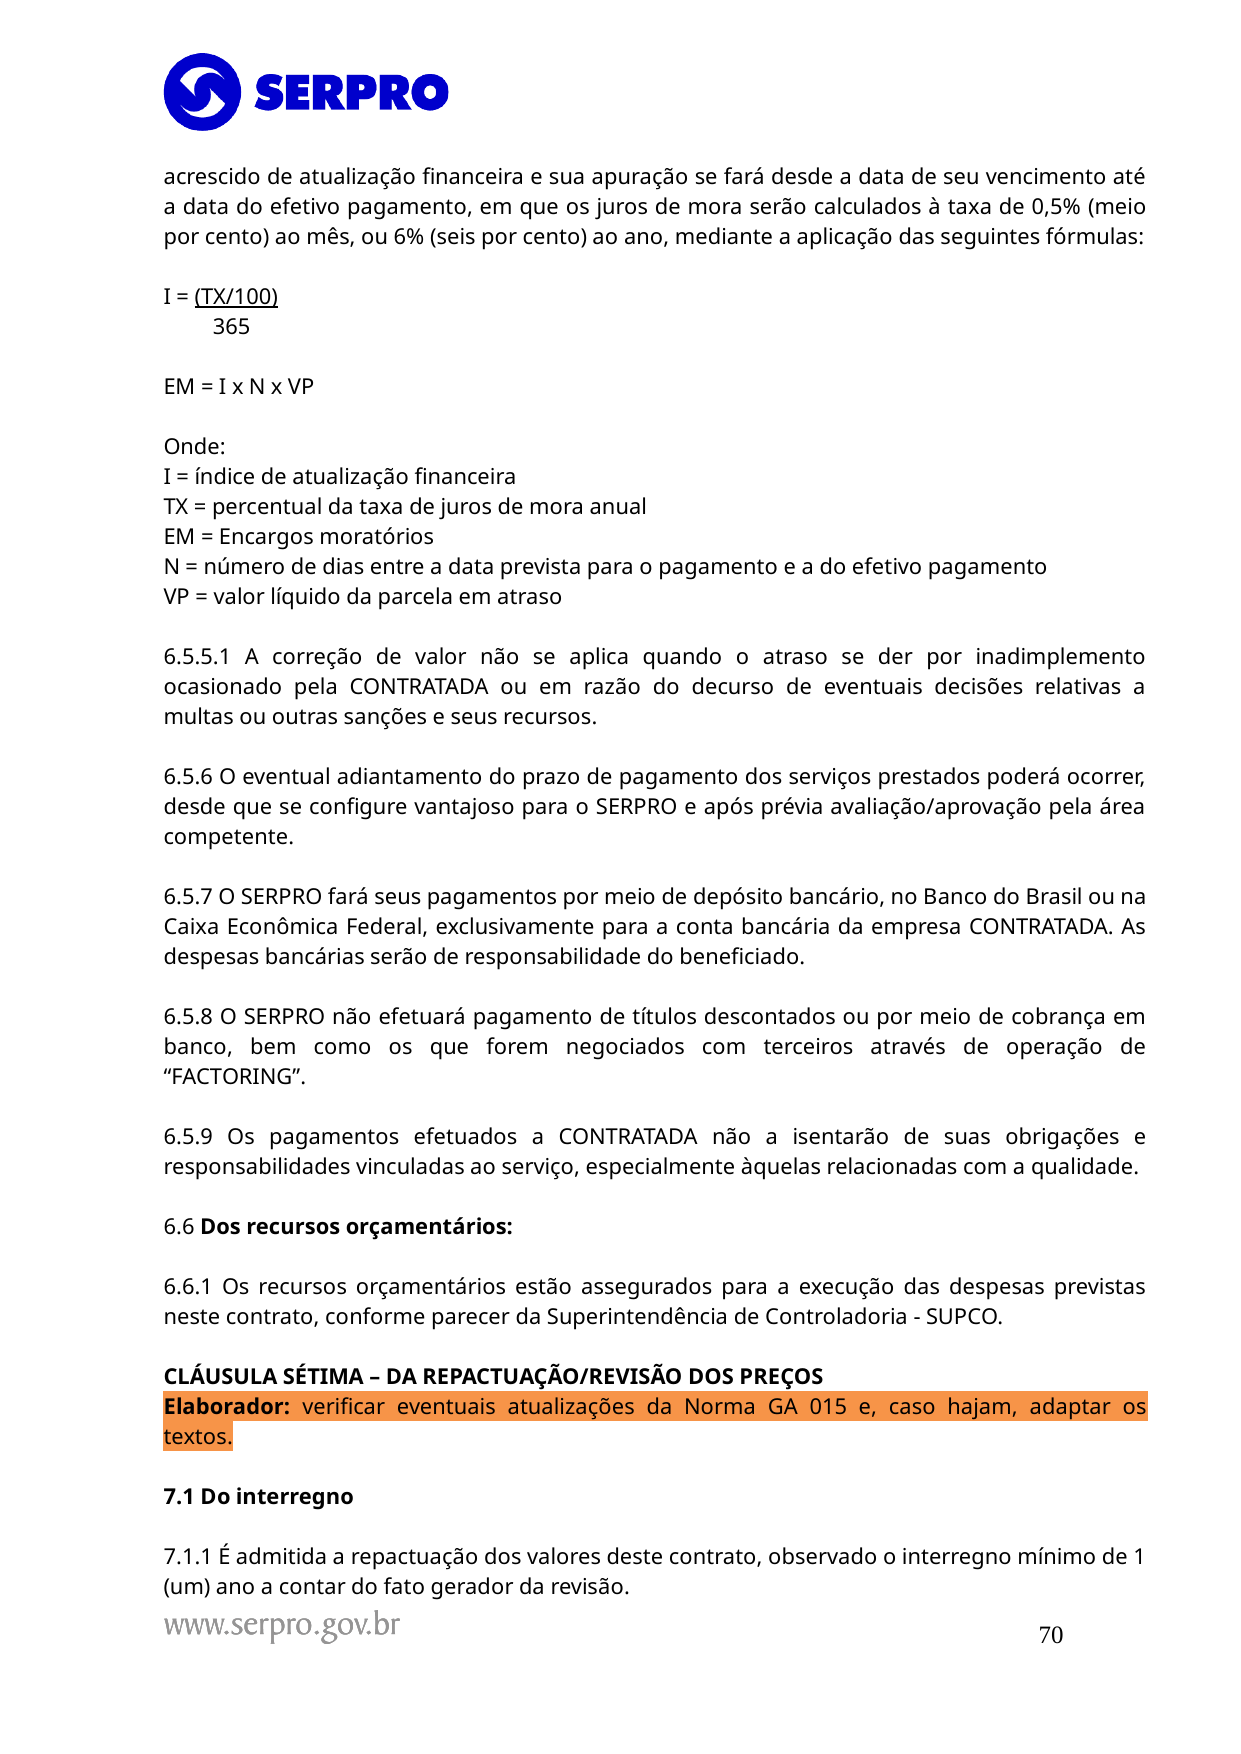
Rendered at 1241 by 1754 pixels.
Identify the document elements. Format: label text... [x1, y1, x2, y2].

text I = índice de atualização financeira [163, 461, 1148, 491]
text 6.5.6 O eventual adiantamento do prazo de pagamento dos serviços prestados poderá ocorrer, desde que se configure vantajoso para o SERPRO e após prévia avaliação/aprovação pela área competente. [163, 761, 1148, 851]
text TX = percentual da taxa de juros de mora anual [163, 491, 1148, 521]
text 7.1 Do interregno [163, 1481, 1148, 1511]
text 6.5.8 O SERPRO não efetuará pagamento de títulos descontados ou por meio de cobrança em banco, bem como os que forem negociados com terceiros através de operação de “FACTORING”. [163, 1001, 1148, 1091]
picture [163, 53, 449, 131]
text CLÁUSULA SÉTIMA – DA REPACTUAÇÃO/REVISÃO DOS PREÇOS [163, 1361, 1148, 1391]
text 6.6.1 Os recursos orçamentários estão assegurados para a execução das despesas previstas neste contrato, conforme parecer da Superintendência de Controladoria - SUPCO. [163, 1271, 1148, 1331]
text 6.6 Dos recursos orçamentários: [163, 1211, 1148, 1241]
text 7.1.1 É admitida a repactuação dos valores deste contrato, observado o interregno mínimo de 1 (um) ano a contar do fato gerador da revisão. [163, 1541, 1148, 1601]
text EM = Encargos moratórios [163, 521, 1148, 551]
text N = número de dias entre a data prevista para o pagamento e a do efetivo pagamento [163, 551, 1148, 581]
text 6.5.5.1 A correção de valor não se aplica quando o atraso se der por inadimplemento ocasionado pela CONTRATADA ou em razão do decurso de eventuais decisões relativas a multas ou outras sanções e seus recursos. [163, 641, 1148, 731]
text VP = valor líquido da parcela em atraso [163, 581, 1148, 611]
text Elaborador: verificar eventuais atualizações da Norma GA 015 e, caso hajam, adaptar os textos. [163, 1391, 1148, 1451]
text I = (TX/100) [163, 281, 1148, 311]
text Onde: [163, 431, 1148, 461]
text 6.5.9 Os pagamentos efetuados a CONTRATADA não a isentarão de suas obrigações e responsabilidades vinculadas ao serviço, especialmente àquelas relacionadas com a qualidade. [163, 1121, 1148, 1181]
text acrescido de atualização financeira e sua apuração se fará desde a data de seu vencimento até a data do efetivo pagamento, em que os juros de mora serão calculados à taxa de 0,5% (meio por cento) ao mês, ou 6% (seis por cento) ao ano, mediante a aplicação das seguintes fórmulas: [163, 161, 1148, 251]
text 6.5.7 O SERPRO fará seus pagamentos por meio de depósito bancário, no Banco do Brasil ou na Caixa Econômica Federal, exclusivamente para a conta bancária da empresa CONTRATADA. As despesas bancárias serão de responsabilidade do beneficiado. [163, 881, 1148, 971]
text 365 [163, 311, 1148, 341]
picture [169, 1610, 395, 1644]
text EM = I x N x VP [163, 371, 1148, 401]
